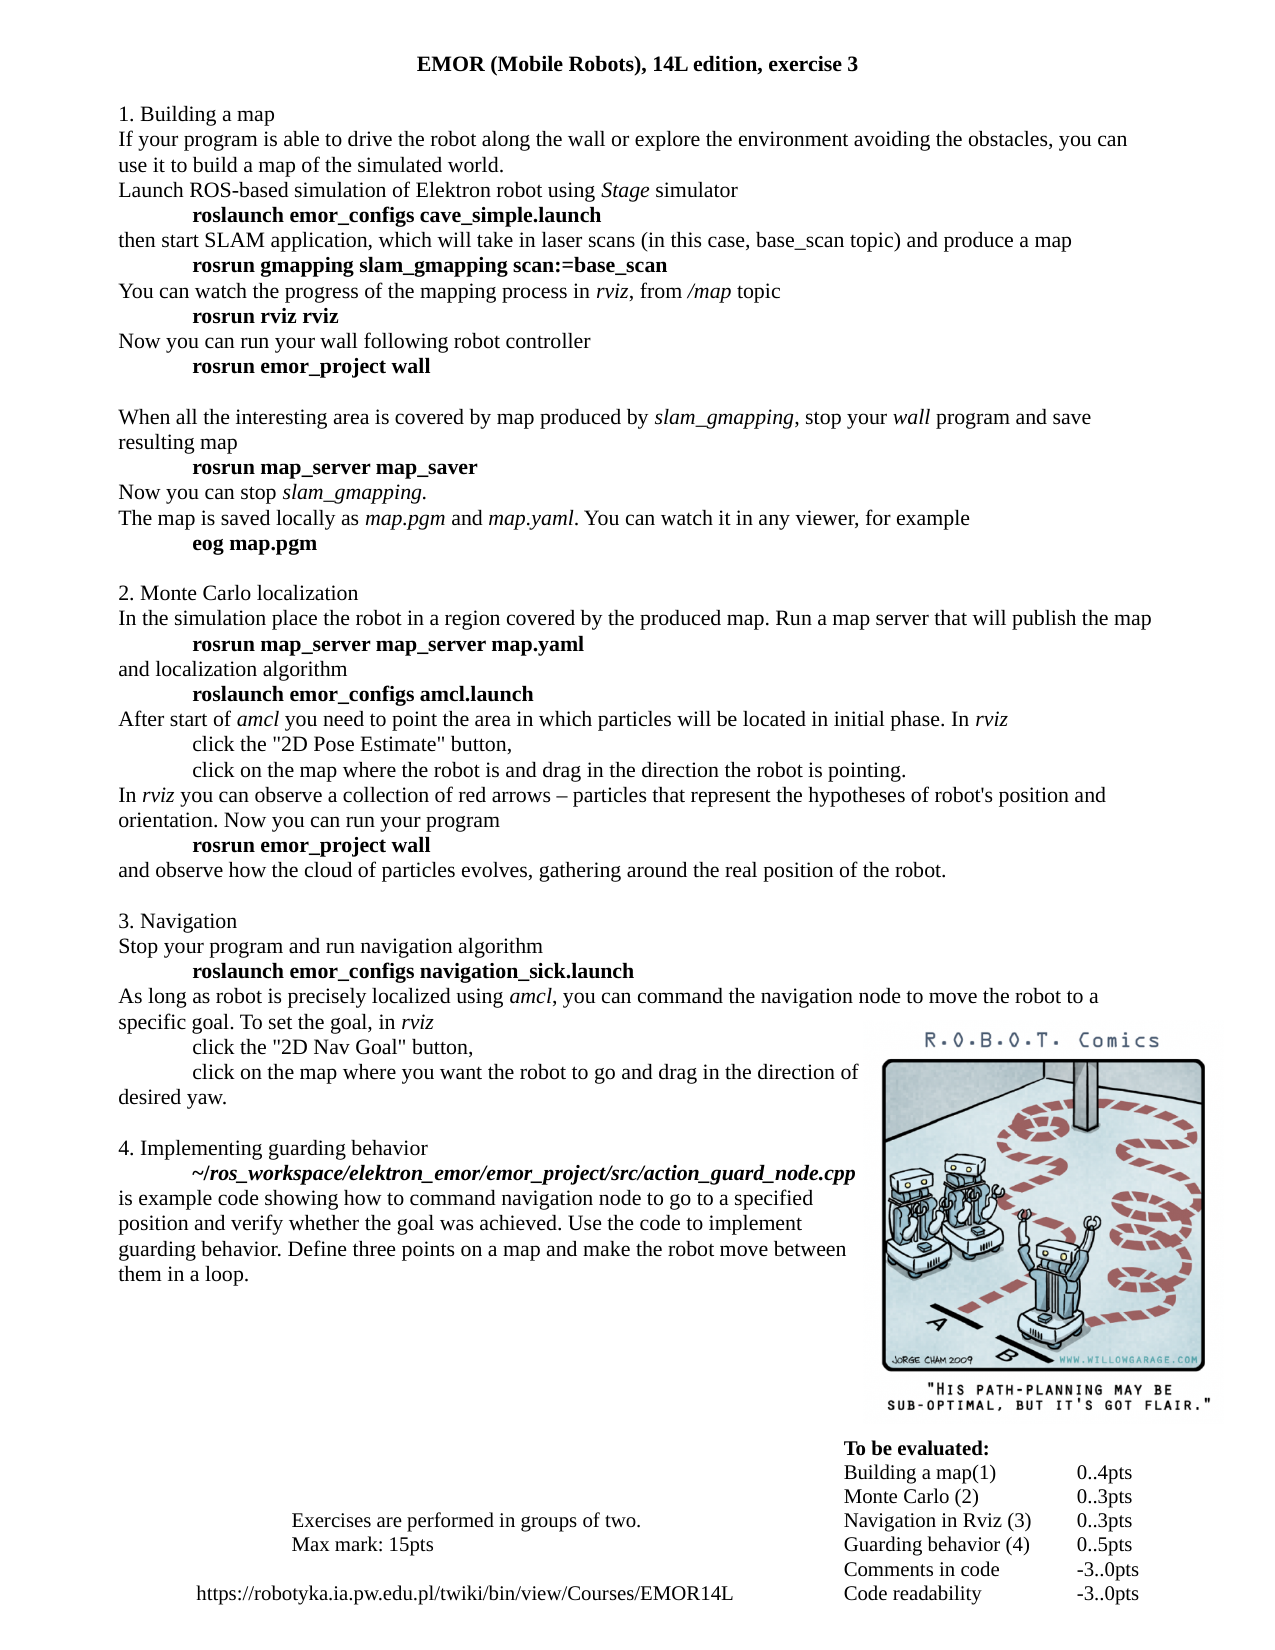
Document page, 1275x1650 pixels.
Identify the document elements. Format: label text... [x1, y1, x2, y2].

text If your program is able to drive the robot along the wall or explore the environment avoiding the obstacles, you can use it to build a map of the simulated world. Launch ROS-based simulation of Elektron robot using Stage simulator [118, 126, 1157, 202]
text click the "2D Pose Estimate" button, [118, 731, 1157, 757]
text rosrun emor_project wall [118, 832, 1157, 857]
text Monte Carlo (2) 0..3pts [291, 1484, 1157, 1508]
text As long as robot is precisely localized using amcl, you can command the navigation node to move the robot to a specific goal. To set the goal, in rviz [118, 983, 1157, 1034]
text is example code showing how to command navigation node to go to a specified position and verify whether the goal was achieved. Use the code to implement guarding behavior. Define three points on a map and make the robot move between them in a loop. [118, 1185, 863, 1286]
text rosrun emor_project wall [118, 353, 1157, 378]
text then start SLAM application, which will take in laser scans (in this case, base_scan topic) and produce a map [118, 227, 1157, 252]
text click on the map where you want the robot to go and drag in the direction of desired yaw. [118, 1059, 863, 1109]
text In rviz you can observe a collection of red arrows – particles that represent the hypotheses of robot's position and orientation. Now you can run your program [118, 782, 1157, 832]
text and observe how the cloud of particles evolves, gathering around the real position of the robot. [118, 857, 1157, 883]
picture [863, 1020, 1225, 1424]
text Now you can run your wall following robot controller [118, 328, 1157, 353]
text EMOR (Mobile Robots), 14L edition, exercise 3 [118, 51, 1157, 76]
text click the "2D Nav Goal" button, [118, 1034, 863, 1059]
text Now you can stop slam_gmapping. [118, 479, 1157, 504]
text rosrun map_server map_saver [118, 454, 1157, 479]
text 4. Implementing guarding behavior [118, 1135, 863, 1160]
text Comments in code -3..0pts [291, 1556, 1157, 1581]
text The map is saved locally as map.pgm and map.yaml. You can watch it in any viewer, for example [118, 504, 1157, 530]
text and localization algorithm [118, 656, 1157, 681]
text Building a map(1) 0..4pts [291, 1460, 1157, 1484]
text Exercises are performed in groups of two. Navigation in Rviz (3) 0..3pts [291, 1508, 1157, 1532]
text When all the interesting area is covered by map produced by slam_gmapping, stop your wall program and save resulting map [118, 404, 1157, 454]
text Stop your program and run navigation algorithm [118, 933, 1157, 958]
text After start of amcl you need to point the area in which particles will be located in initial phase. In rviz [118, 706, 1157, 731]
text ~/ros_workspace/elektron_emor/emor_project/src/action_guard_node.cpp [118, 1160, 863, 1185]
text rosrun gmapping slam_gmapping scan:=base_scan [118, 252, 1157, 278]
text To be evaluated: [291, 1436, 1157, 1460]
text 3. Navigation [118, 908, 1157, 933]
text roslaunch emor_configs amcl.launch [118, 681, 1157, 706]
text Max mark: 15pts Guarding behavior (4) 0..5pts [291, 1532, 1157, 1556]
text rosrun rviz rviz [118, 303, 1157, 328]
text 2. Monte Carlo localization [118, 580, 1157, 605]
text 1. Building a map [118, 101, 1157, 126]
text click on the map where the robot is and drag in the direction the robot is pointing. [118, 757, 1157, 782]
text roslaunch emor_configs navigation_sick.launch [118, 958, 1157, 983]
text eog map.pgm [118, 530, 1157, 555]
text rosrun map_server map_server map.yaml [118, 631, 1157, 656]
text You can watch the progress of the mapping process in rviz, from /map topic [118, 278, 1157, 303]
text In the simulation place the robot in a region covered by the produced map. Run a map server that will publish the map [118, 605, 1157, 631]
text roslaunch emor_configs cave_simple.launch [118, 202, 1157, 227]
text https://robotyka.ia.pw.edu.pl/twiki/bin/view/Courses/EMOR14L Code readability -3..0pts [196, 1581, 1157, 1604]
